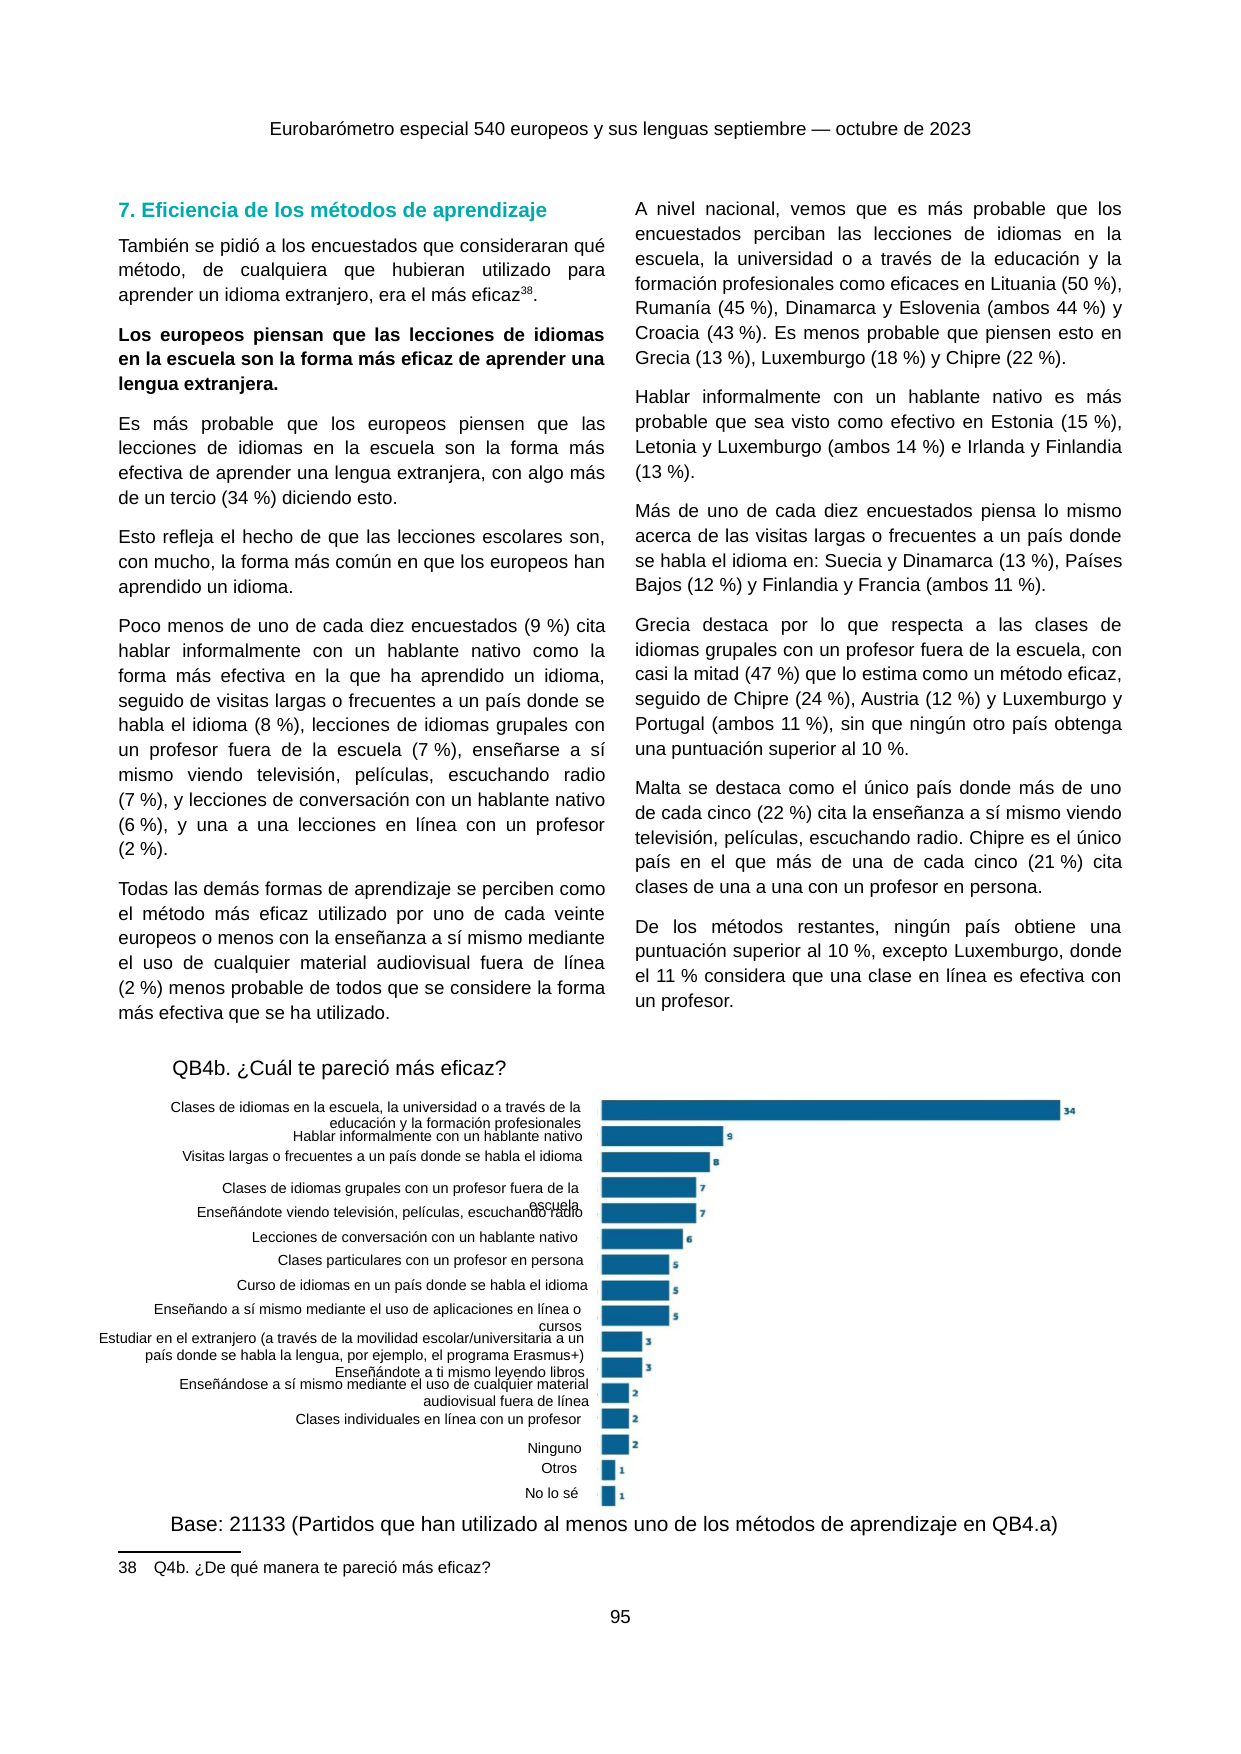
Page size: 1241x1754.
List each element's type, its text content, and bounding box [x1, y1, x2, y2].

text De los métodos restantes, ningún país obtiene una puntuación superior al 10 %, excepto Luxemburgo, donde el 11 % considera que una clase en línea es efectiva con un profesor. [635, 915, 1122, 1011]
text Malta se destaca como el único país donde más de uno de cada cinco (22 %) cita la enseñanza a sí mismo viendo televisión, películas, escuchando radio. Chipre es el único país en el que más de una de cada cinco (21 %) cita clases de una a una con un profesor en persona. [635, 777, 1122, 898]
text A nivel nacional, vemos que es más probable que los encuestados perciban las lecciones de idiomas en la escuela, la universidad o a través de la educación y la formación profesionales como eficaces en Lituania (50 %), Rumanía (45 %), Dinamarca y Eslovenia (ambos 44 %) y Croacia (43 %). Es menos probable que piensen esto en Grecia (13 %), Luxemburgo (18 %) y Chipre (22 %). [635, 198, 1122, 368]
text Hablar informalmente con un hablante nativo es más probable que sea visto como efectivo en Estonia (15 %), Letonia y Luxemburgo (ambos 14 %) e Irlanda y Finlandia (13 %). [635, 386, 1122, 482]
text Los europeos piensan que las lecciones de idiomas en la escuela son la forma más eficaz de aprender una lengua extranjera. [118, 323, 605, 394]
text Grecia destaca por lo que respecta a las clases de idiomas grupales con un profesor fuera de la escuela, con casi la mitad (47 %) que lo estima como un método eficaz, seguido de Chipre (24 %), Austria (12 %) y Luxemburgo y Portugal (ambos 11 %), sin que ningún otro país obtenga una puntuación superior al 10 %. [635, 613, 1122, 759]
text Q4b. ¿De qué manera te pareció más eficaz? [118, 1558, 605, 1577]
text También se pidió a los encuestados que consideraran qué método, de cualquiera que hubieran utilizado para aprender un idioma extranjero, era el más eficaz. [118, 234, 605, 306]
picture [597, 1094, 1083, 1509]
subtitle 7. Eficiencia de los métodos de aprendizaje [118, 198, 605, 222]
text Esto refleja el hecho de que las lecciones escolares son, con mucho, la forma más común en que los europeos han aprendido un idioma. [118, 526, 605, 597]
text Es más probable que los europeos piensen que las lecciones de idiomas en la escuela son la forma más efectiva de aprender una lengua extranjera, con algo más de un tercio (34 %) diciendo esto. [118, 412, 605, 508]
text Todas las demás formas de aprendizaje se perciben como el método más eficaz utilizado por uno de cada veinte europeos o menos con la enseñanza a sí mismo mediante el uso de cualquier material audiovisual fuera de línea (2 %) menos probable de todos que se considere la forma más efectiva que se ha utilizado. [118, 877, 605, 1023]
text Más de uno de cada diez encuestados piensa lo mismo acerca de las visitas largas o frecuentes a un país donde se habla el idioma en: Suecia y Dinamarca (13 %), Países Bajos (12 %) y Finlandia y Francia (ambos 11 %). [635, 500, 1122, 596]
text Poco menos de uno de cada diez encuestados (9 %) cita hablar informalmente con un hablante nativo como la forma más efectiva en la que ha aprendido un idioma, seguido de visitas largas o frecuentes a un país donde se habla el idioma (8 %), lecciones de idiomas grupales con un profesor fuera de la escuela (7 %), enseñarse a sí mismo viendo televisión, películas, escuchando radio (7 %), y lecciones de conversación con un hablante nativo (6 %), y una a una lecciones en línea con un profesor (2 %). [118, 615, 605, 860]
